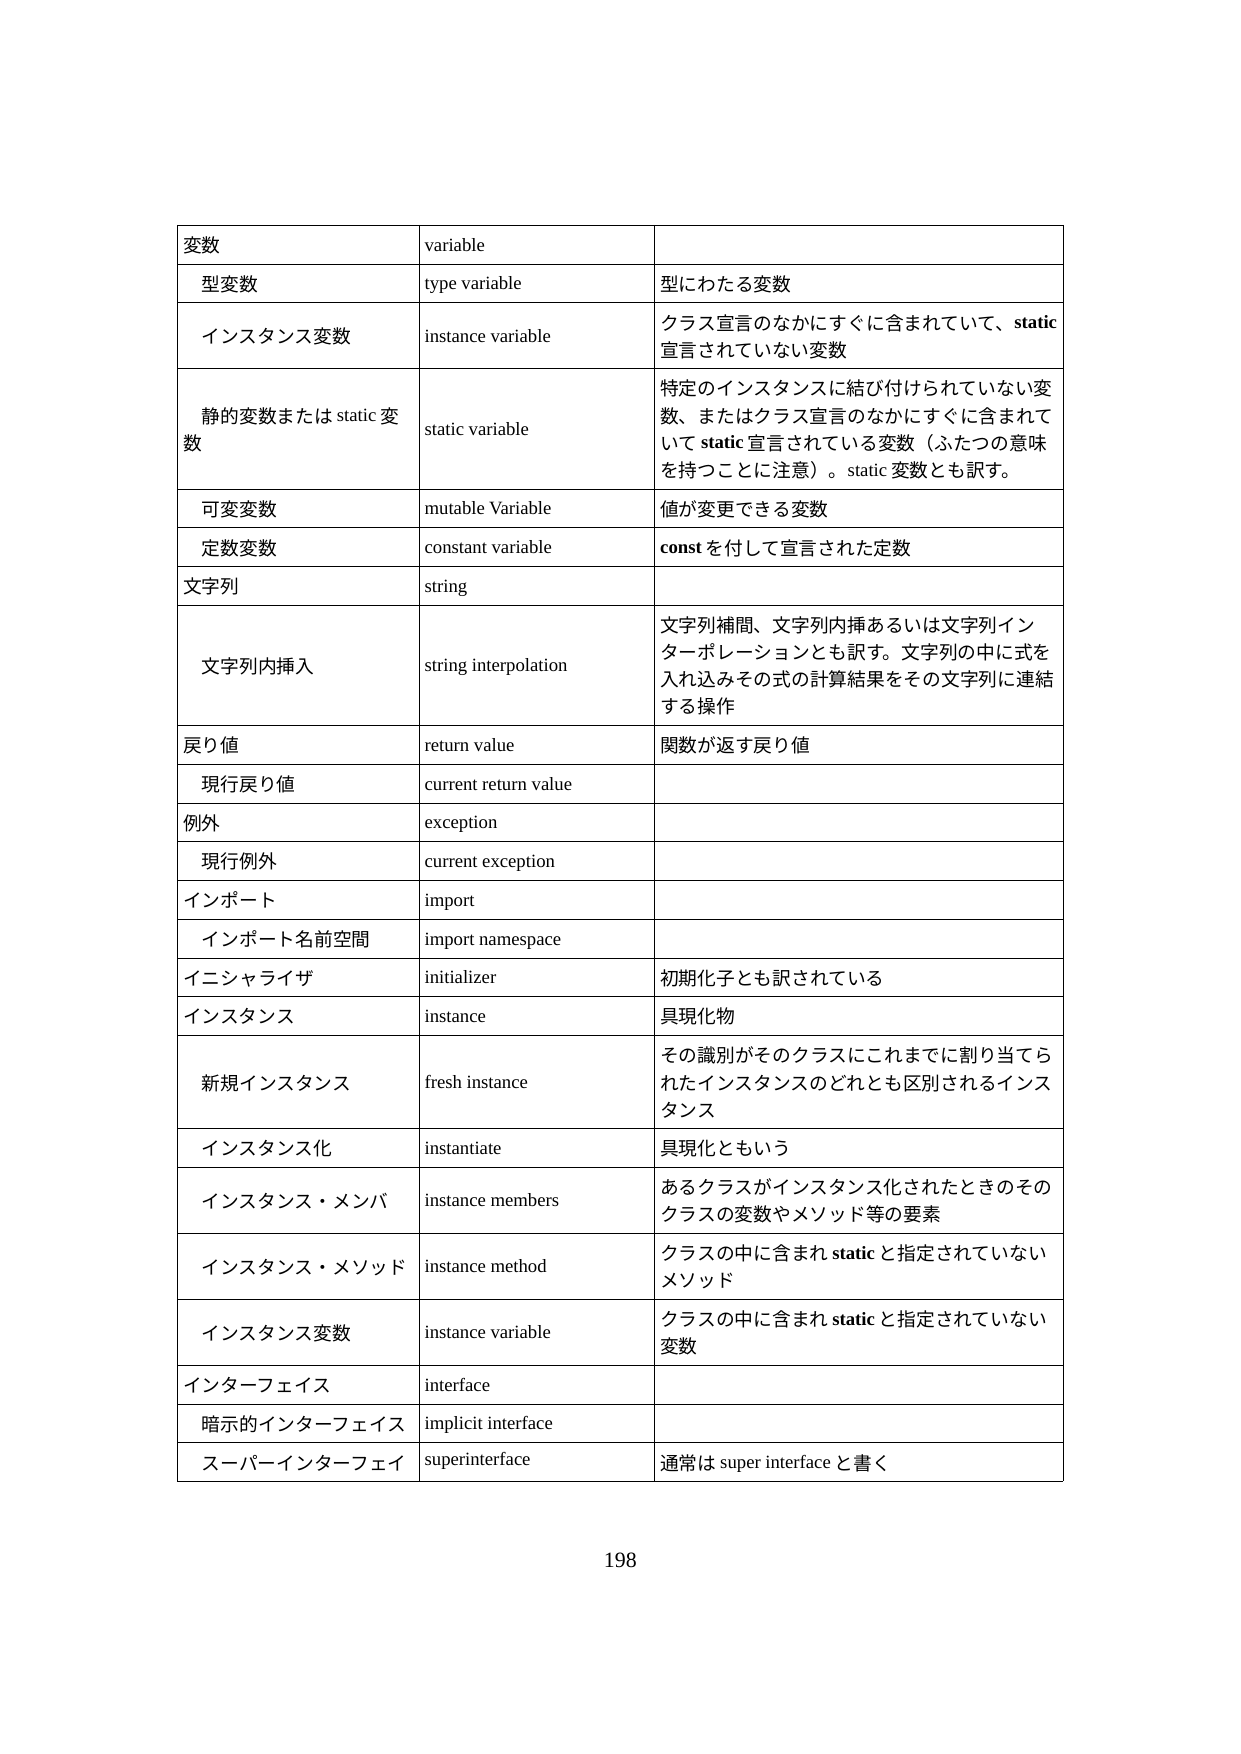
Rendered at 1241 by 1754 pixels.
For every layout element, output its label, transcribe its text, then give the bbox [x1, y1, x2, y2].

table_cell instance variable [420, 1300, 654, 1365]
table_cell 可変変数 [178, 490, 419, 527]
table_cell 関数が返す戻り値 [655, 726, 1063, 764]
table_cell implicit interface [420, 1405, 654, 1442]
table_cell インターフェイス [178, 1366, 419, 1403]
table_cell インスタンス [178, 997, 419, 1035]
table_cell あるクラスがインスタンス化されたときのそのクラスの変数やメソッド等の要素 [655, 1168, 1063, 1233]
table_cell 文字列 [178, 567, 419, 605]
table_cell string interpolation [420, 606, 654, 725]
table_cell [655, 804, 1063, 841]
table_cell string [420, 567, 654, 605]
table_cell 型変数 [178, 265, 419, 302]
table_cell イニシャライザ [178, 959, 419, 996]
table_cell インスタンス・メンバ [178, 1168, 419, 1233]
table_cell 暗示的インターフェイス [178, 1405, 419, 1442]
table_cell [655, 881, 1063, 919]
table_cell static variable [420, 369, 654, 488]
table_cell [655, 226, 1063, 263]
table_cell 変数 [178, 226, 419, 263]
table_cell インスタンス・メソッド [178, 1234, 419, 1299]
table_cell インスタンス変数 [178, 1300, 419, 1365]
table_cell [655, 1366, 1063, 1403]
table_cell instantiate [420, 1129, 654, 1167]
table_cell 通常はsuper interfaceと書く [655, 1443, 1063, 1481]
table_cell 新規インスタンス [178, 1036, 419, 1128]
table_cell instance method [420, 1234, 654, 1299]
table_cell 現行例外 [178, 842, 419, 880]
table_cell 具現化物 [655, 997, 1063, 1035]
table_cell 戻り値 [178, 726, 419, 764]
table_cell initializer [420, 959, 654, 996]
table_cell [655, 765, 1063, 803]
table_cell instance [420, 997, 654, 1035]
table_cell 現行戻り値 [178, 765, 419, 803]
table_cell クラス宣言のなかにすぐに含まれていて、static宣言されていない変数 [655, 303, 1063, 368]
table_cell fresh instance [420, 1036, 654, 1128]
table_cell 初期化子とも訳されている [655, 959, 1063, 996]
table_cell 型にわたる変数 [655, 265, 1063, 302]
table_cell constant variable [420, 528, 654, 566]
table_cell return value [420, 726, 654, 764]
table_cell インポート名前空間 [178, 920, 419, 958]
table_cell インスタンス変数 [178, 303, 419, 368]
table_cell クラスの中に含まれstaticと指定されていないメソッド [655, 1234, 1063, 1299]
table_cell [655, 842, 1063, 880]
table_cell 特定のインスタンスに結び付けられていない変数、またはクラス宣言のなかにすぐに含まれていてstatic宣言されている変数（ふたつの意味を持つことに注意）。static変数とも訳す。 [655, 369, 1063, 488]
table_cell 例外 [178, 804, 419, 841]
table_cell mutable Variable [420, 490, 654, 527]
table_cell interface [420, 1366, 654, 1403]
table_cell [655, 567, 1063, 605]
table_cell 文字列内挿入 [178, 606, 419, 725]
table_cell 静的変数またはstatic変数 [178, 369, 419, 488]
table_cell その識別がそのクラスにこれまでに割り当てられたインスタンスのどれとも区別されるインスタンス [655, 1036, 1063, 1128]
table_cell instance members [420, 1168, 654, 1233]
table_cell constを付して宣言された定数 [655, 528, 1063, 566]
table_cell クラスの中に含まれstaticと指定されていない変数 [655, 1300, 1063, 1365]
table_cell 定数変数 [178, 528, 419, 566]
table_cell variable [420, 226, 654, 263]
table_cell インスタンス化 [178, 1129, 419, 1167]
table_cell current exception [420, 842, 654, 880]
table_cell 値が変更できる変数 [655, 490, 1063, 527]
table_cell [655, 920, 1063, 958]
table_cell 文字列補間、文字列内挿あるいは文字列インターポレーションとも訳す。文字列の中に式を入れ込みその式の計算結果をその文字列に連結する操作 [655, 606, 1063, 725]
table_cell [655, 1405, 1063, 1442]
table_cell instance variable [420, 303, 654, 368]
table_cell superinterface [420, 1443, 654, 1481]
table_cell import [420, 881, 654, 919]
table_cell exception [420, 804, 654, 841]
table_cell type variable [420, 265, 654, 302]
table_cell 具現化ともいう [655, 1129, 1063, 1167]
table_cell インポート [178, 881, 419, 919]
table_cell import namespace [420, 920, 654, 958]
table_cell current return value [420, 765, 654, 803]
table_cell スーパーインターフェイ [178, 1443, 419, 1481]
